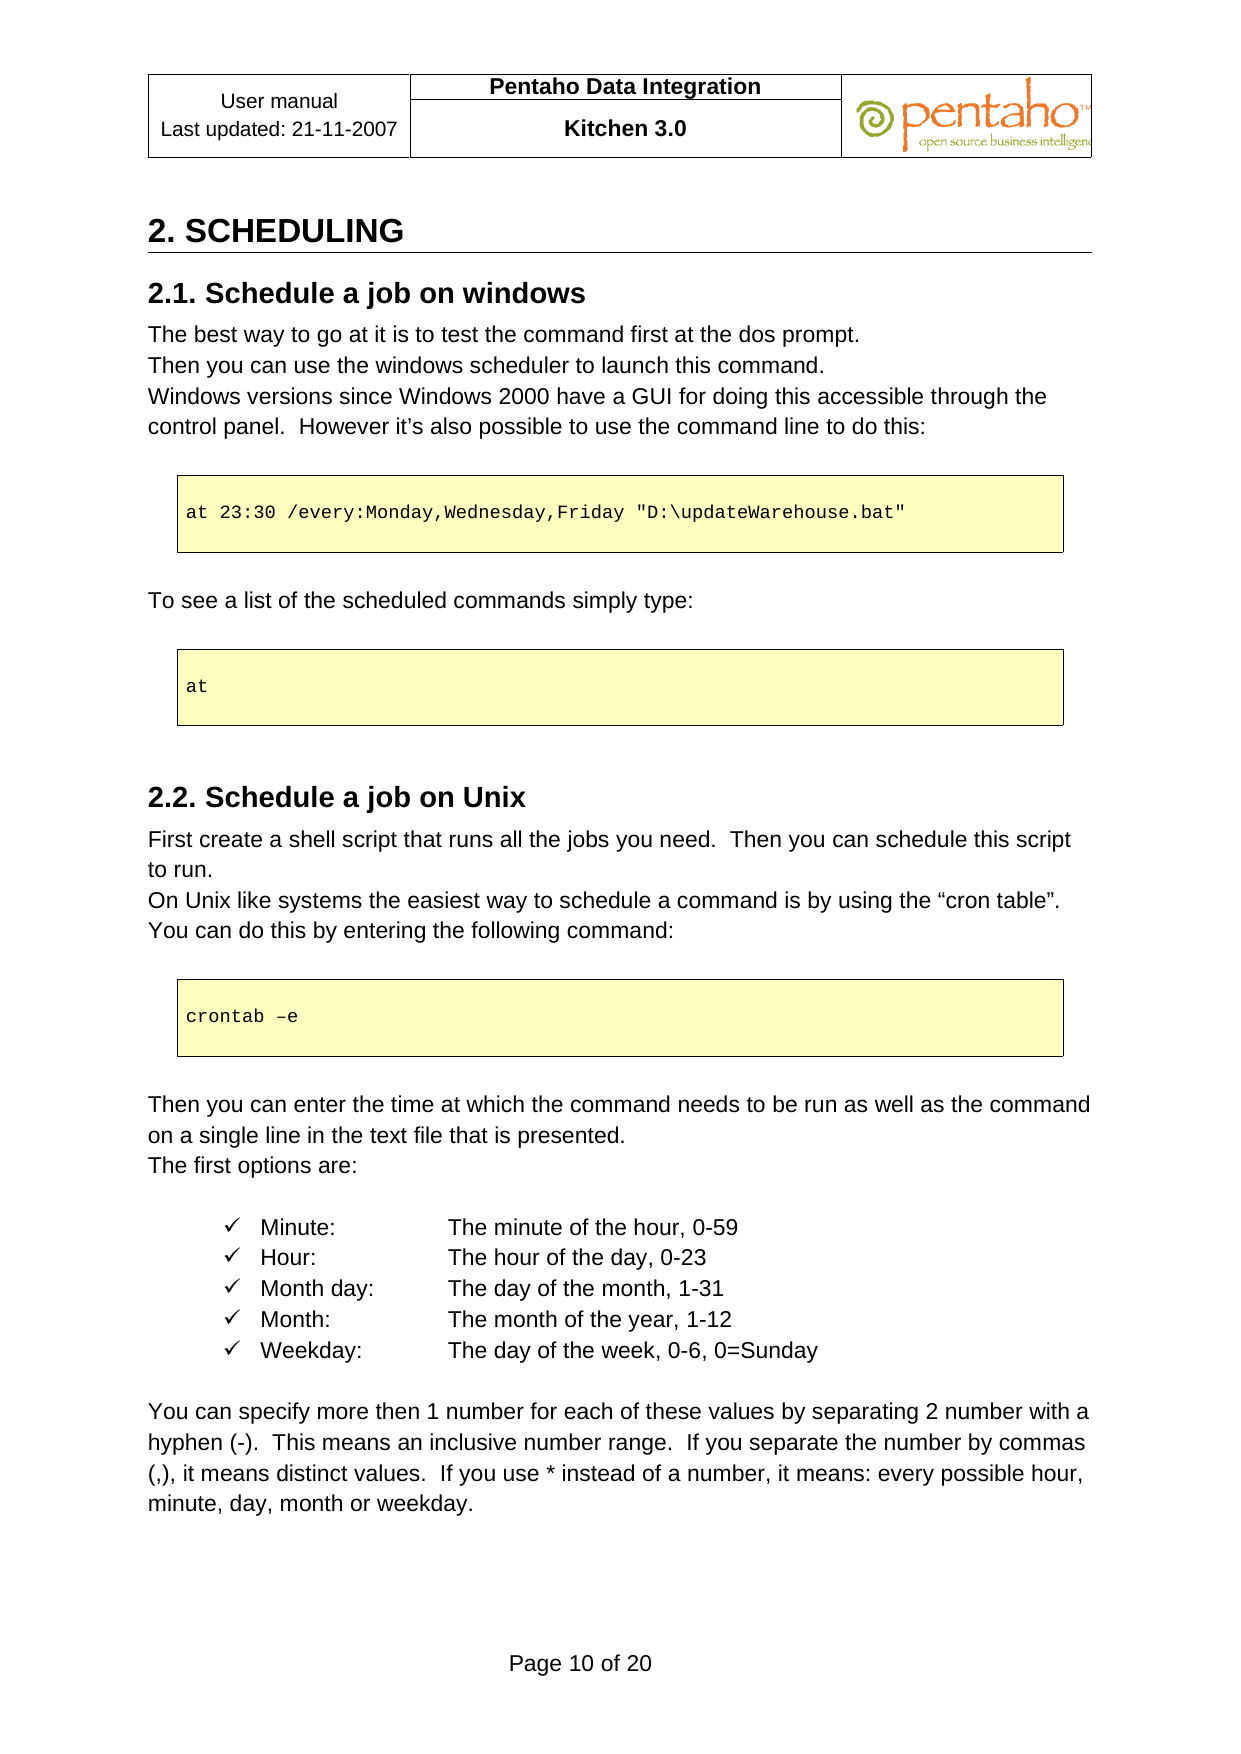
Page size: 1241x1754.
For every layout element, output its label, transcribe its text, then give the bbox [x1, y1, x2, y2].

text On Unix like systems the easiest way to schedule a command is by using the “cron table”. You can do this by entering the following command: [148, 887, 1092, 944]
text Then you can enter the time at which the command needs to be run as well as the command on a single line in the text file that is presented. [148, 1092, 1092, 1148]
text You can specify more then 1 number for each of these values by separating 2 number with a hyphen (-). This means an inclusive number range. If you separate the number by commas (,), it means distinct values. If you use * instead of a number, it means: every possible hour, minute, day, month or weekday. [148, 1399, 1092, 1516]
list Month: The month of the year, 1-12 [223, 1307, 1092, 1332]
list Hour: The hour of the day, 0-23 [223, 1245, 1092, 1271]
text Then you can use the windows scheduler to launch this command. [148, 353, 1092, 378]
text The first options are: [148, 1153, 1092, 1178]
text To see a list of the scheduled commands simply type: [148, 588, 1092, 613]
list Month day: The day of the month, 1-31 [223, 1276, 1092, 1302]
subtitle Schedule a job on Unix [148, 781, 1092, 814]
text First create a shell script that runs all the jobs you need. Then you can schedule this script to run. [148, 826, 1092, 882]
text at [178, 674, 1063, 698]
text crontab –e [178, 1005, 1063, 1028]
text Windows versions since Windows 2000 have a GUI for doing this accessible through the control panel. However it’s also possible to use the command line to do this: [148, 383, 1092, 439]
text at 23:30 /every:Monday,Wednesday,Friday "D:\updateWarehouse.bat" [178, 501, 1063, 524]
text The best way to go at it is to test the command first at the dos prompt. [148, 322, 1092, 348]
subtitle Schedule a job on windows [148, 277, 1092, 310]
list Weekday: The day of the week, 0-6, 0=Sunday [223, 1337, 1092, 1363]
subtitle Scheduling [148, 213, 1092, 252]
list Minute: The minute of the hour, 0-59 [223, 1214, 1092, 1240]
